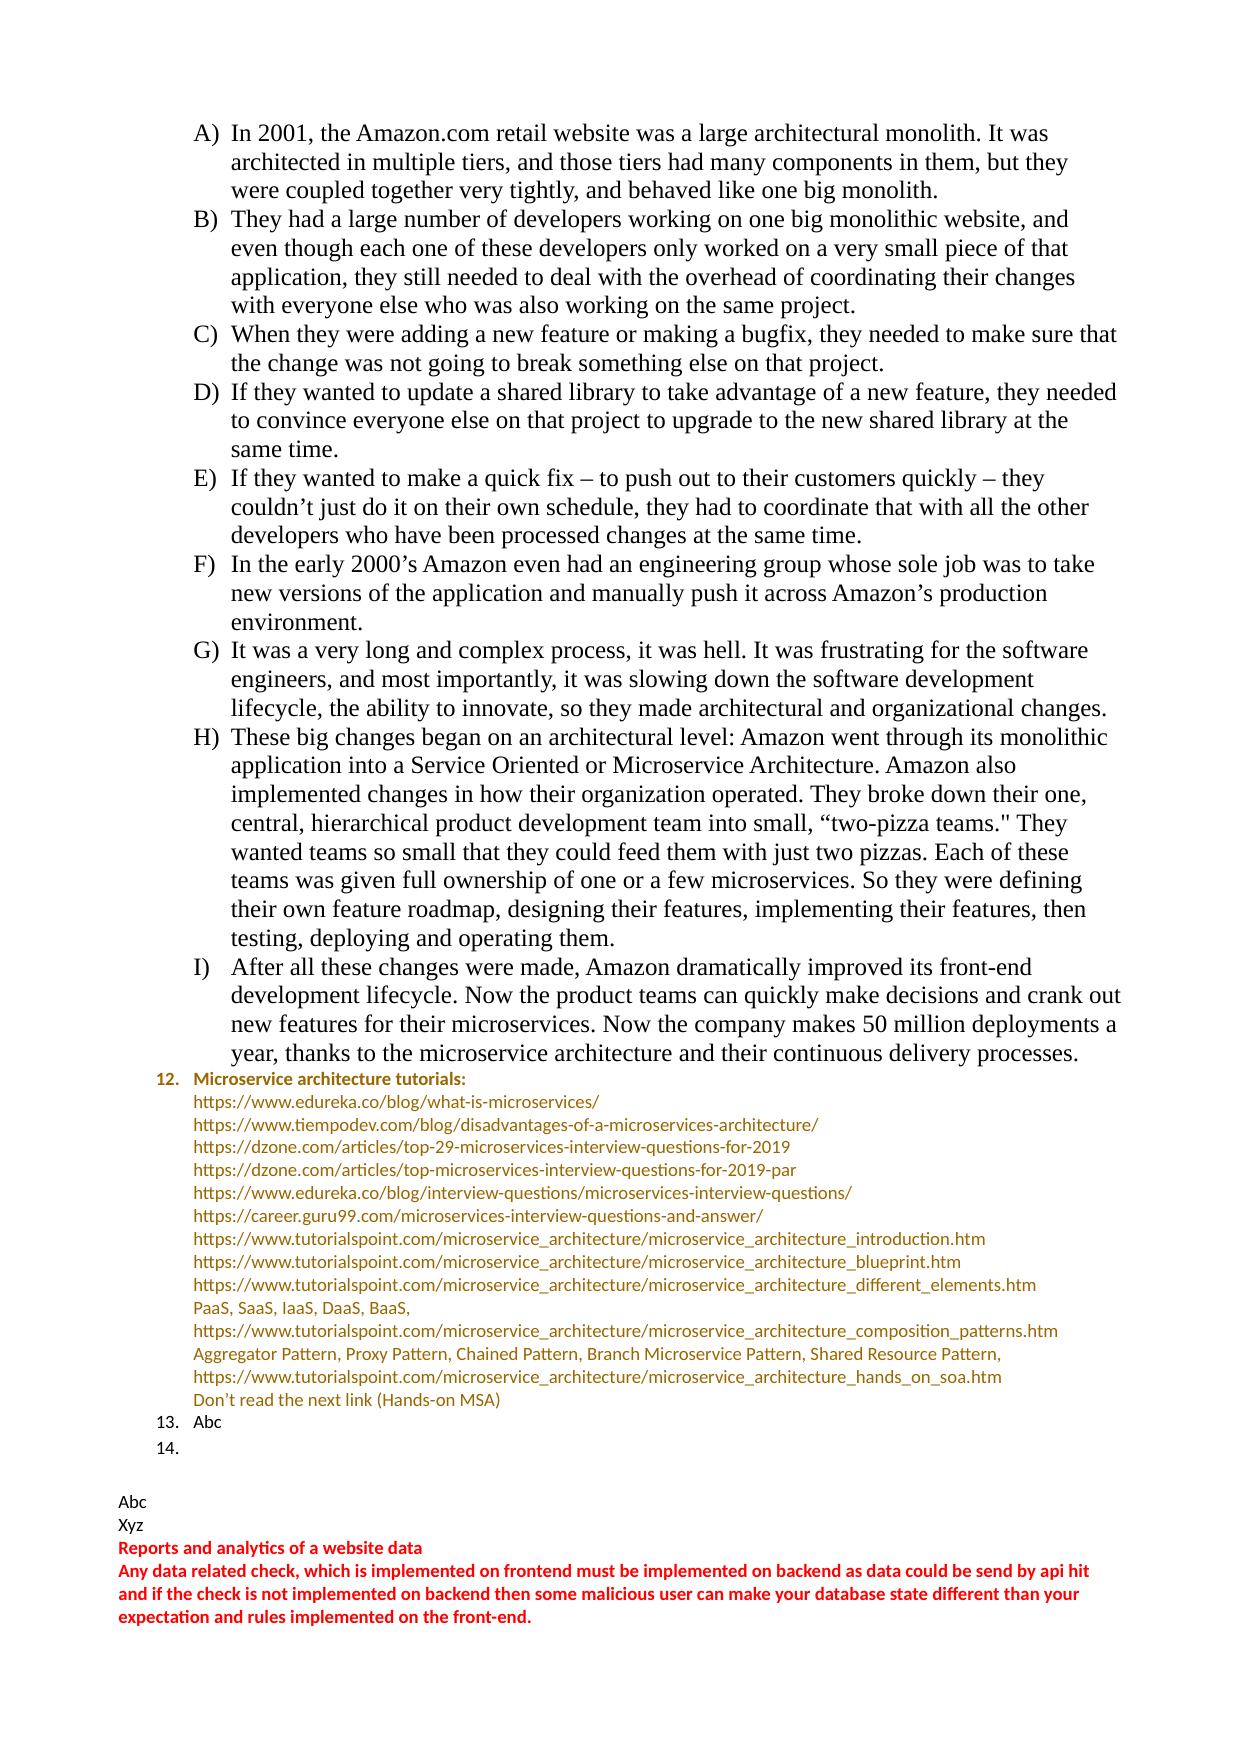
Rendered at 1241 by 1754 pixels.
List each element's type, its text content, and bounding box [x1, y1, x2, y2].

list https://www.edureka.co/blog/interview-questions/microservices-interview-questions/ [156, 1181, 1122, 1204]
list https://career.guru99.com/microservices-interview-questions-and-answer/ [156, 1204, 1122, 1227]
list Don’t read the next link (Hands-on MSA) [156, 1388, 1122, 1411]
list Aggregator Pattern, Proxy Pattern, Chained Pattern, Branch Microservice Pattern, Shared Resource Pattern, [156, 1342, 1122, 1365]
list https://dzone.com/articles/top-microservices-interview-questions-for-2019-par [156, 1158, 1122, 1181]
list They had a large number of developers working on one big monolithic website, and even though each one of these developers only worked on a very small piece of that application, they still needed to deal with the overhead of coordinating their changes with everyone else who was also working on the same project. [193, 204, 1122, 319]
text Xyz [118, 1513, 1122, 1536]
list https://www.tiempodev.com/blog/disadvantages-of-a-microservices-architecture/ [156, 1113, 1122, 1136]
list These big changes began on an architectural level: Amazon went through its monolithic application into a Service Oriented or Microservice Architecture. Amazon also implemented changes in how their organization operated. They broke down their one, central, hierarchical product development team into small, “two-pizza teams." They wanted teams so small that they could feed them with just two pizzas. Each of these teams was given full ownership of one or a few microservices. So they were defining their own feature roadmap, designing their features, implementing their features, then testing, deploying and operating them. [193, 722, 1122, 952]
list After all these changes were made, Amazon dramatically improved its front-end development lifecycle. Now the product teams can quickly make decisions and crank out new features for their microservices. Now the company makes 50 million deployments a year, thanks to the microservice architecture and their continuous delivery processes. [193, 952, 1122, 1067]
text Reports and analytics of a website data [118, 1536, 1122, 1559]
list Abc [156, 1411, 1122, 1433]
list https://www.tutorialspoint.com/microservice_architecture/microservice_architecture_composition_patterns.htm [156, 1319, 1122, 1342]
list Microservice architecture tutorials: [156, 1067, 1122, 1090]
list PaaS, SaaS, IaaS, DaaS, BaaS, [156, 1296, 1122, 1319]
list When they were adding a new feature or making a bugfix, they needed to make sure that the change was not going to break something else on that project. [193, 319, 1122, 377]
text Any data related check, which is implemented on frontend must be implemented on backend as data could be send by api hit and if the check is not implemented on backend then some malicious user can make your database state different than your expectation and rules implemented on the front-end. [118, 1559, 1122, 1628]
list https://www.tutorialspoint.com/microservice_architecture/microservice_architecture_introduction.htm [156, 1227, 1122, 1250]
list In 2001, the Amazon.com retail website was a large architectural monolith. It was architected in multiple tiers, and those tiers had many components in them, but they were coupled together very tightly, and behaved like one big monolith. [193, 118, 1122, 204]
list https://www.edureka.co/blog/what-is-microservices/ [156, 1090, 1122, 1113]
list https://www.tutorialspoint.com/microservice_architecture/microservice_architecture_hands_on_soa.htm [156, 1365, 1122, 1388]
list https://www.tutorialspoint.com/microservice_architecture/microservice_architecture_blueprint.htm [156, 1250, 1122, 1273]
list https://dzone.com/articles/top-29-microservices-interview-questions-for-2019 [156, 1136, 1122, 1158]
list https://www.tutorialspoint.com/microservice_architecture/microservice_architecture_different_elements.htm [156, 1273, 1122, 1296]
list If they wanted to update a shared library to take advantage of a new feature, they needed to convince everyone else on that project to upgrade to the new shared library at the same time. [193, 377, 1122, 463]
text Abc [118, 1490, 1122, 1513]
list If they wanted to make a quick fix – to push out to their customers quickly – they couldn’t just do it on their own schedule, they had to coordinate that with all the other developers who have been processed changes at the same time. [193, 463, 1122, 549]
list In the early 2000’s Amazon even had an engineering group whose sole job was to take new versions of the application and manually push it across Amazon’s production environment. [193, 549, 1122, 636]
list It was a very long and complex process, it was hell. It was frustrating for the software engineers, and most importantly, it was slowing down the software development lifecycle, the ability to innovate, so they made architectural and organizational changes. [193, 636, 1122, 722]
